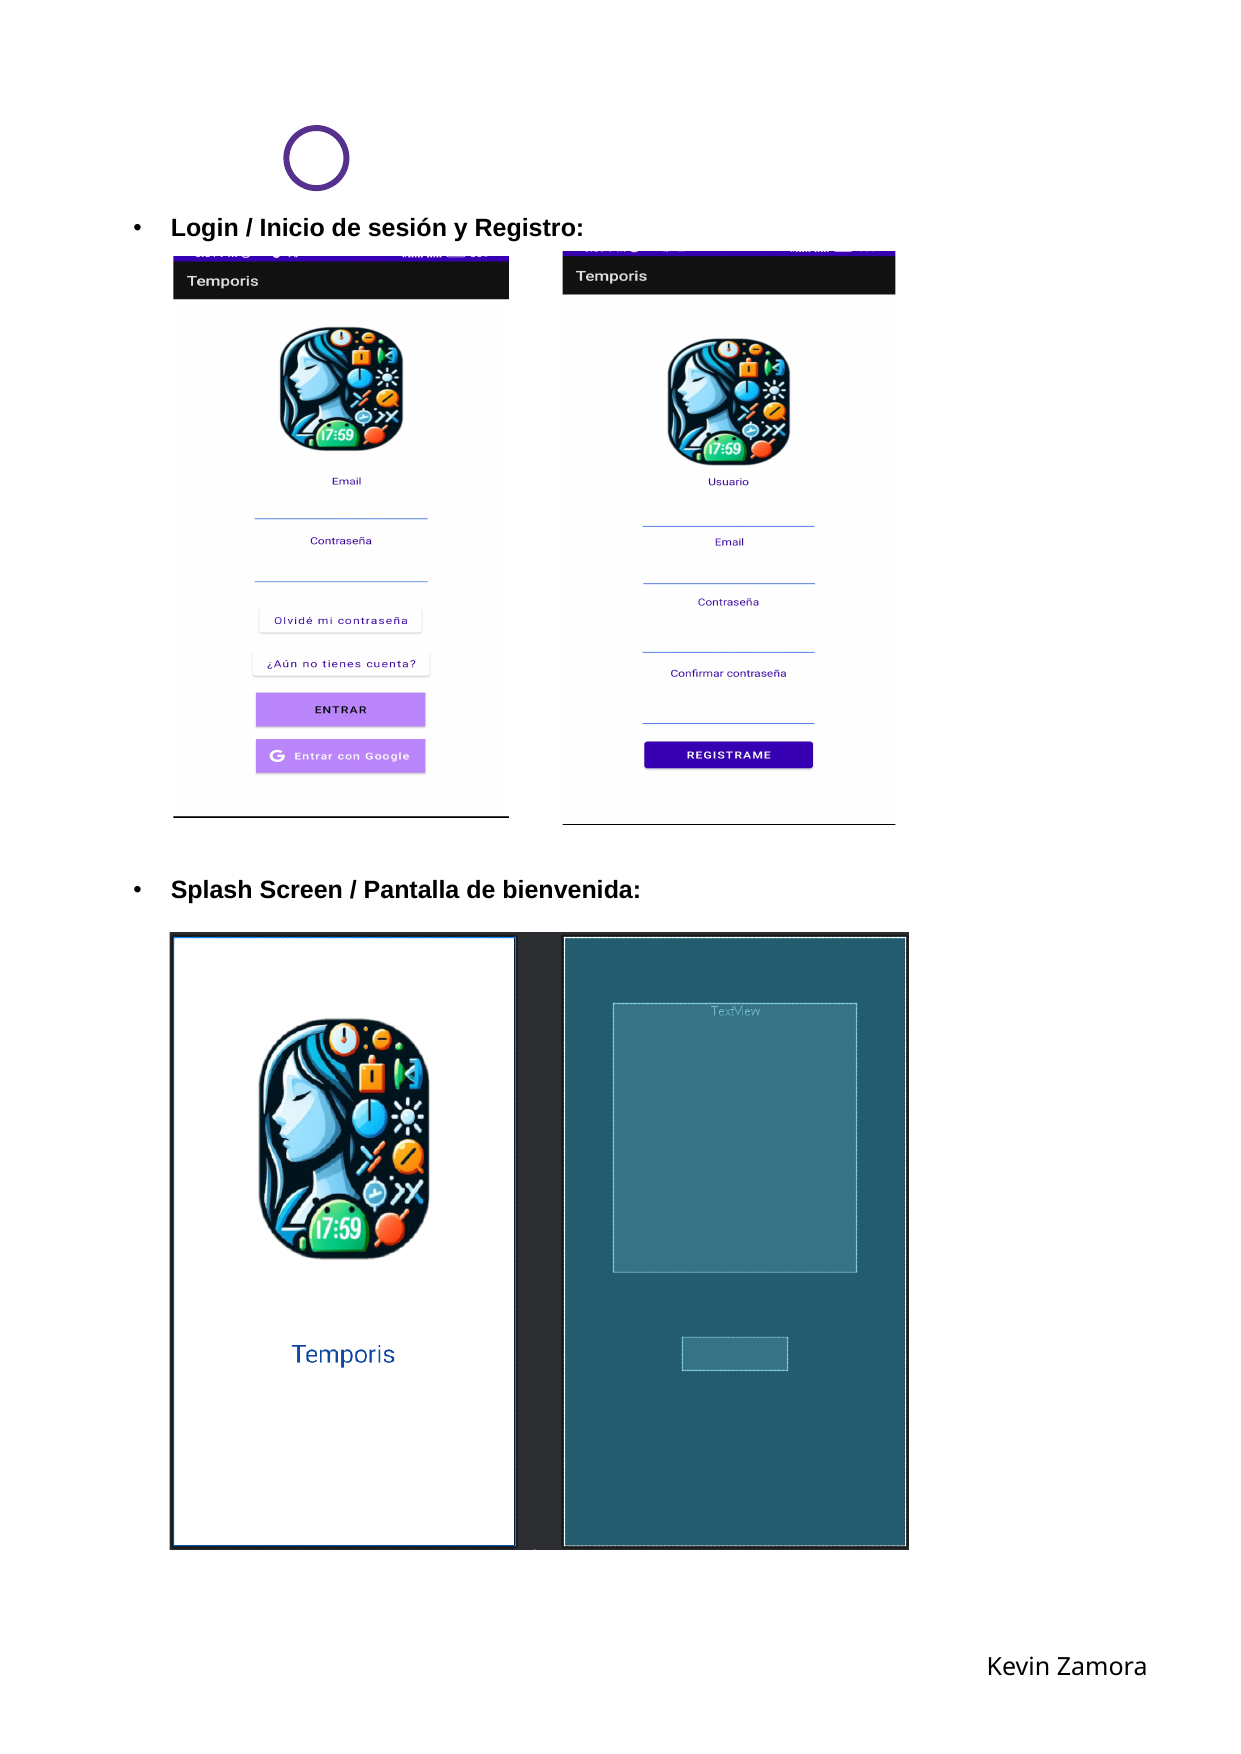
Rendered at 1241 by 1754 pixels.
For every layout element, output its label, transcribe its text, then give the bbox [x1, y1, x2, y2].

picture [169, 932, 909, 1550]
list Splash Screen / Pantalla de bienvenida: [133, 875, 1147, 903]
list Login / Inicio de sesión y Registro: [133, 213, 1147, 242]
picture [173, 256, 509, 818]
picture [562, 251, 896, 825]
